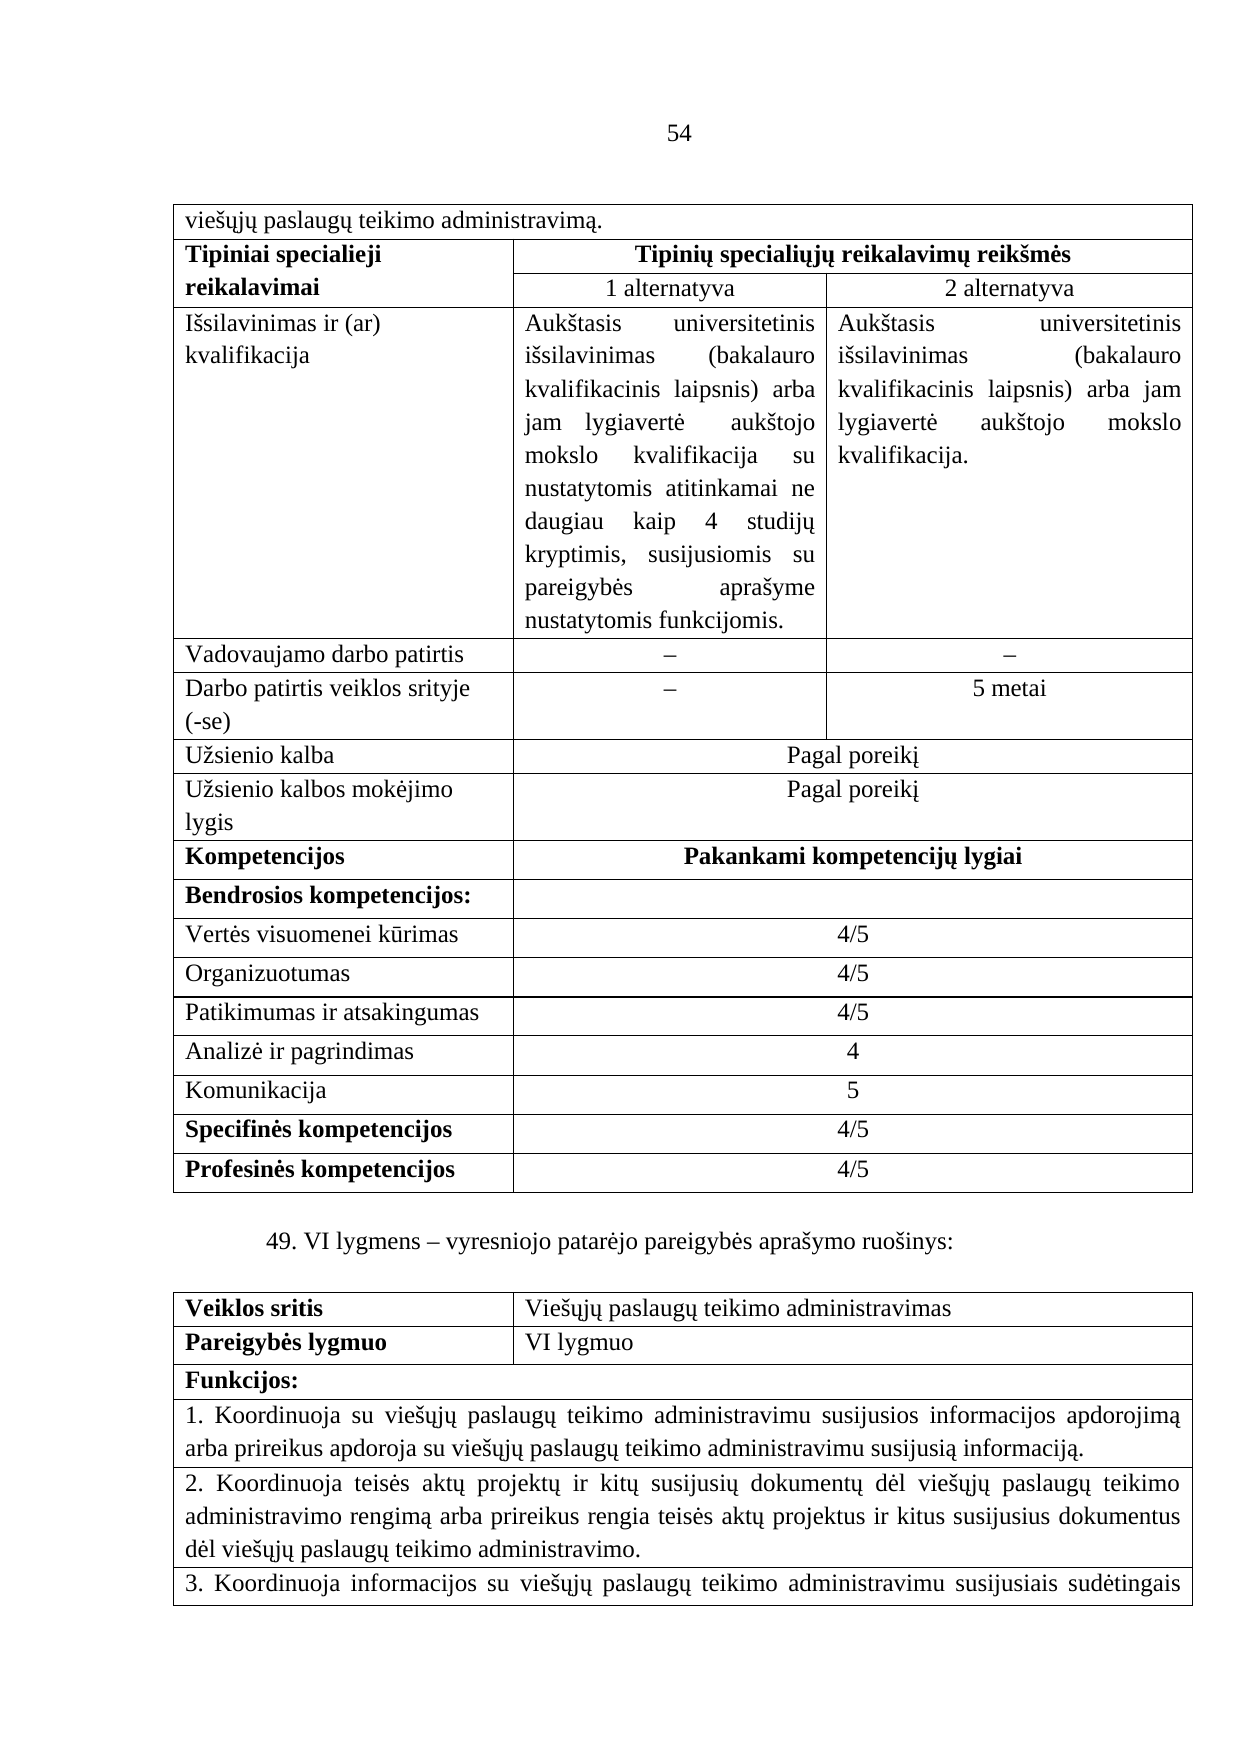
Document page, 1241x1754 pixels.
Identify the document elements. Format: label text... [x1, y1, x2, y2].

table_cell Pagal poreikį [514, 774, 1192, 840]
table_cell Tipiniai specialieji reikalavimai [174, 240, 513, 307]
table_cell – [514, 673, 826, 739]
table_cell Tipinių specialiųjų reikalavimų reikšmės [514, 240, 1192, 272]
table_cell 5 metai [827, 673, 1192, 739]
table_cell 1 alternatyva [514, 274, 826, 307]
table_cell Vertės visuomenei kūrimas [174, 919, 513, 957]
table_cell Specifinės kompetencijos [174, 1115, 513, 1153]
table_cell Analizė ir pagrindimas [174, 1036, 513, 1074]
table_cell Užsienio kalba [174, 740, 513, 773]
table_cell Profesinės kompetencijos [174, 1154, 513, 1192]
table_cell Užsienio kalbos mokėjimo lygis [174, 774, 513, 840]
table_cell Bendrosios kompetencijos: [174, 880, 513, 918]
table_header Viešųjų paslaugų teikimo administravimas [514, 1293, 1192, 1326]
table_cell 2. Koordinuoja teisės aktų projektų ir kitų susijusių dokumentų dėl viešųjų paslaugų teikimo administravimo rengimą arba prireikus rengia teisės aktų projektus ir kitus susijusius dokumentus dėl viešųjų paslaugų teikimo administravimo. [174, 1468, 1192, 1567]
table_cell – [514, 639, 826, 672]
table_cell Kompetencijos [174, 841, 513, 879]
table_cell Vadovaujamo darbo patirtis [174, 639, 513, 672]
table_cell Išsilavinimas ir (ar) kvalifikacija [174, 308, 513, 638]
table_cell Pakankami kompetencijų lygiai [514, 841, 1192, 879]
table_cell Komunikacija [174, 1076, 513, 1113]
table_cell 3. Koordinuoja informacijos su viešųjų paslaugų teikimo administravimu susijusiais sudėtingais [174, 1568, 1192, 1605]
table_cell 4/5 [514, 958, 1192, 996]
table_cell 4/5 [514, 1115, 1192, 1153]
text 49. VI lygmens – vyresniojo patarėjo pareigybės aprašymo ruošinys: [177, 1226, 1181, 1254]
table_cell 4/5 [514, 919, 1192, 957]
table_header Veiklos sritis [174, 1293, 513, 1326]
table_cell 2 alternatyva [827, 274, 1192, 307]
table_cell Pagal poreikį [514, 740, 1192, 773]
table_cell VI lygmuo [514, 1327, 1192, 1364]
table_cell 1. Koordinuoja su viešųjų paslaugų teikimo administravimu susijusios informacijos apdorojimą arba prireikus apdoroja su viešųjų paslaugų teikimo administravimu susijusią informaciją. [174, 1400, 1192, 1467]
table_cell viešųjų paslaugų teikimo administravimą. [174, 205, 1192, 238]
table_cell Organizuotumas [174, 958, 513, 996]
table_cell Patikimumas ir atsakingumas [174, 998, 513, 1035]
table_cell Funkcijos: [174, 1365, 1192, 1399]
table_cell Aukštasis universitetinis išsilavinimas (bakalauro kvalifikacinis laipsnis) arba jam lygiavertė aukštojo mokslo kvalifikacija. [827, 308, 1192, 638]
table_cell Pareigybės lygmuo [174, 1327, 513, 1364]
table_cell Aukštasis universitetinis išsilavinimas (bakalauro kvalifikacinis laipsnis) arba jam lygiavertė aukštojo mokslo kvalifikacija su nustatytomis atitinkamai ne daugiau kaip 4 studijų kryptimis, susijusiomis su pareigybės aprašyme nustatytomis funkcijomis. [514, 308, 826, 638]
table_cell 5 [514, 1076, 1192, 1113]
table_cell [514, 880, 1192, 918]
table_cell 4 [514, 1036, 1192, 1074]
table_cell Darbo patirtis veiklos srityje (-se) [174, 673, 513, 739]
table_cell 4/5 [514, 998, 1192, 1035]
table_cell – [827, 639, 1192, 672]
table_cell 4/5 [514, 1154, 1192, 1192]
